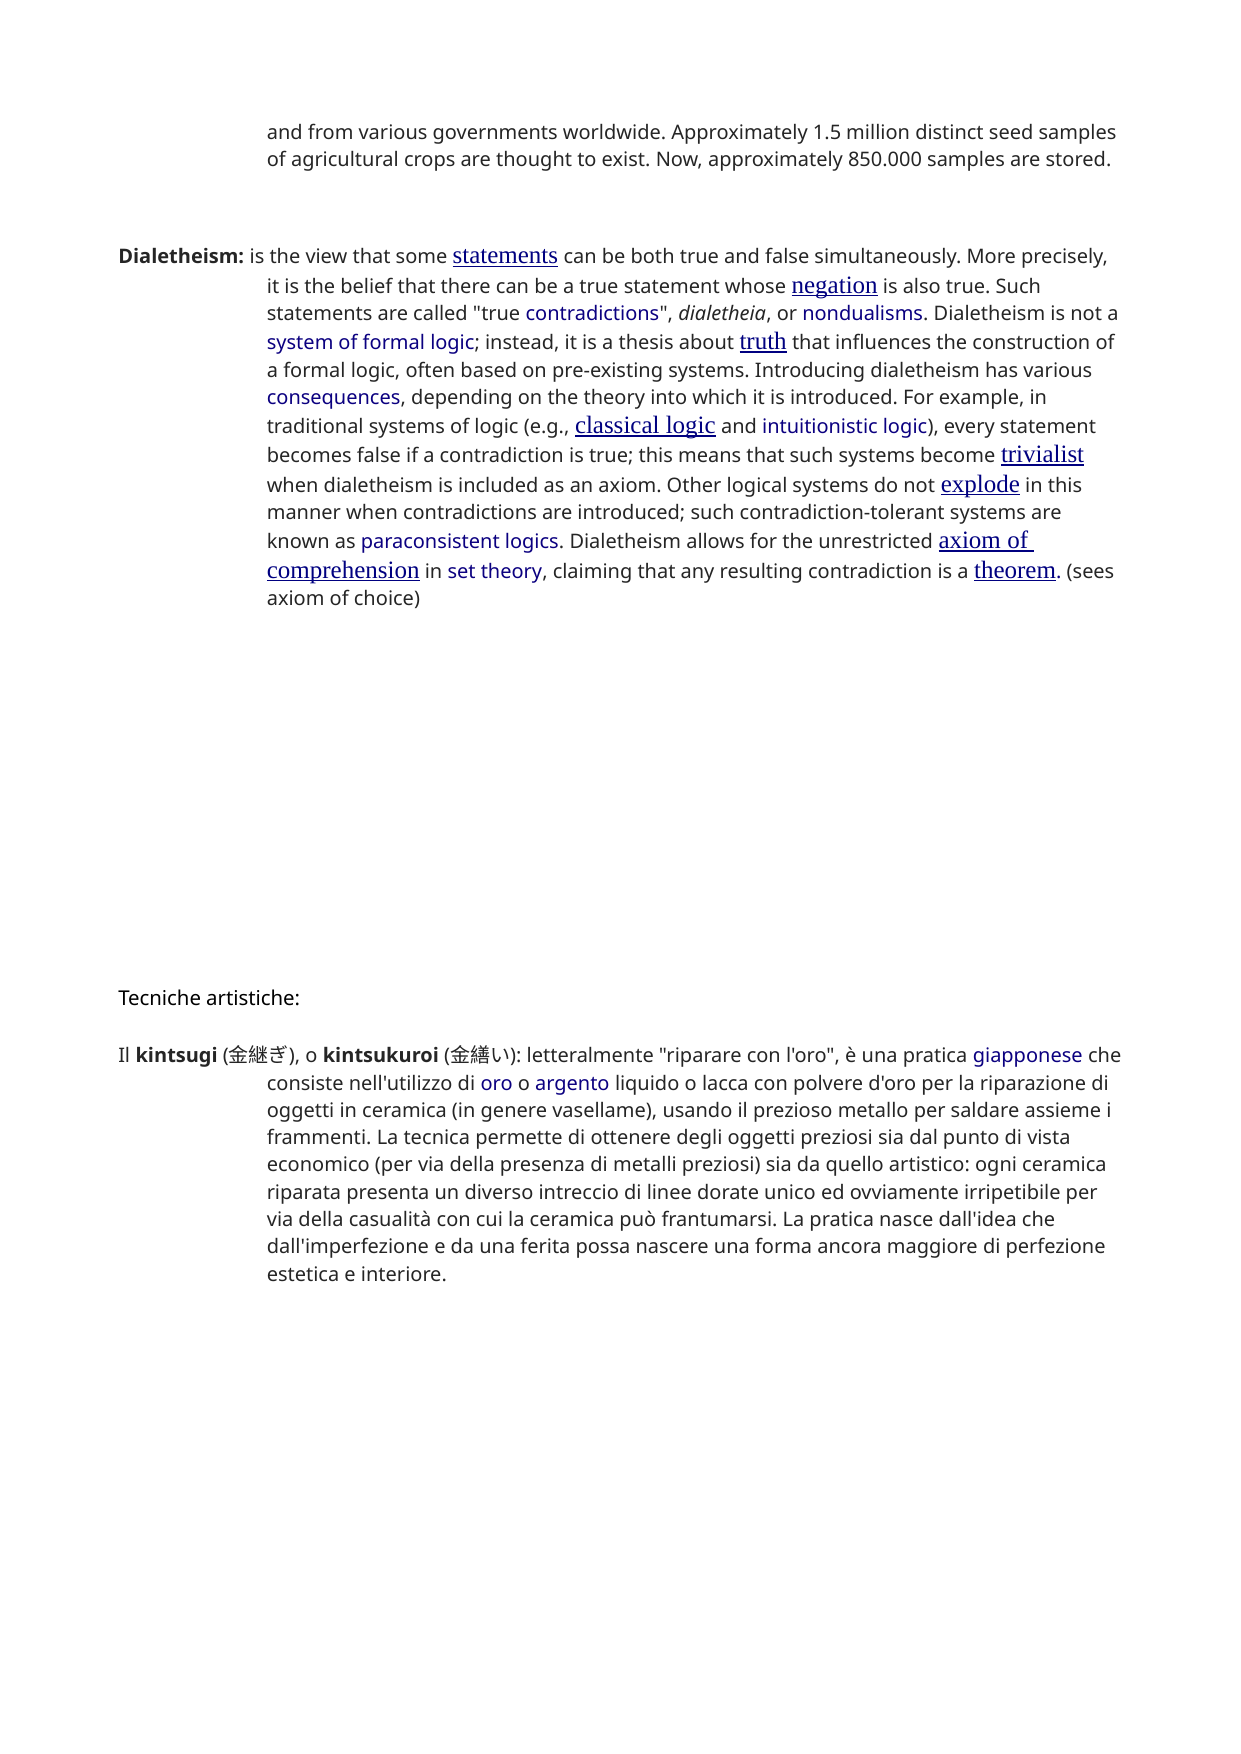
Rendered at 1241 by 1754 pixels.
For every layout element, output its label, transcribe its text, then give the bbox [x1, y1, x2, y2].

text Dialetheism: is the view that some statements can be both true and false simultaneously. More precisely, it is the belief that there can be a true statement whose negation is also true. Such statements are called "true contradictions", dialetheia, or nondualisms. Dialetheism is not a system of formal logic; instead, it is a thesis about truth that influences the construction of a formal logic, often based on pre-existing systems. Introducing dialetheism has various consequences, depending on the theory into which it is introduced. For example, in traditional systems of logic (e.g., classical logic and intuitionistic logic), every statement becomes false if a contradiction is true; this means that such systems become trivialist when dialetheism is included as an axiom. Other logical systems do not explode in this manner when contradictions are introduced; such contradiction-tolerant systems are known as paraconsistent logics. Dialetheism allows for the unrestricted axiom of comprehension in set theory, claiming that any resulting contradiction is a theorem. (sees axiom of choice) [118, 241, 1122, 611]
text Tecniche artistiche: [118, 984, 1122, 1012]
text Il kintsugi (金継ぎ), o kintsukuroi (金繕い): letteralmente "riparare con l'oro", è una pratica giapponese che consiste nell'utilizzo di oro o argento liquido o lacca con polvere d'oro per la riparazione di oggetti in ceramica (in genere vasellame), usando il prezioso metallo per saldare assieme i frammenti. La tecnica permette di ottenere degli oggetti preziosi sia dal punto di vista economico (per via della presenza di metalli preziosi) sia da quello artistico: ogni ceramica riparata presenta un diverso intreccio di linee dorate unico ed ovviamente irripetibile per via della casualità con cui la ceramica può frantumarsi. La pratica nasce dall'idea che dall'imperfezione e da una ferita possa nascere una forma ancora maggiore di perfezione estetica e interiore. [118, 1039, 1122, 1287]
text and from various governments worldwide. Approximately 1.5 million distinct seed samples of agricultural crops are thought to exist. Now, approximately 850.000 samples are stored. [118, 118, 1122, 173]
